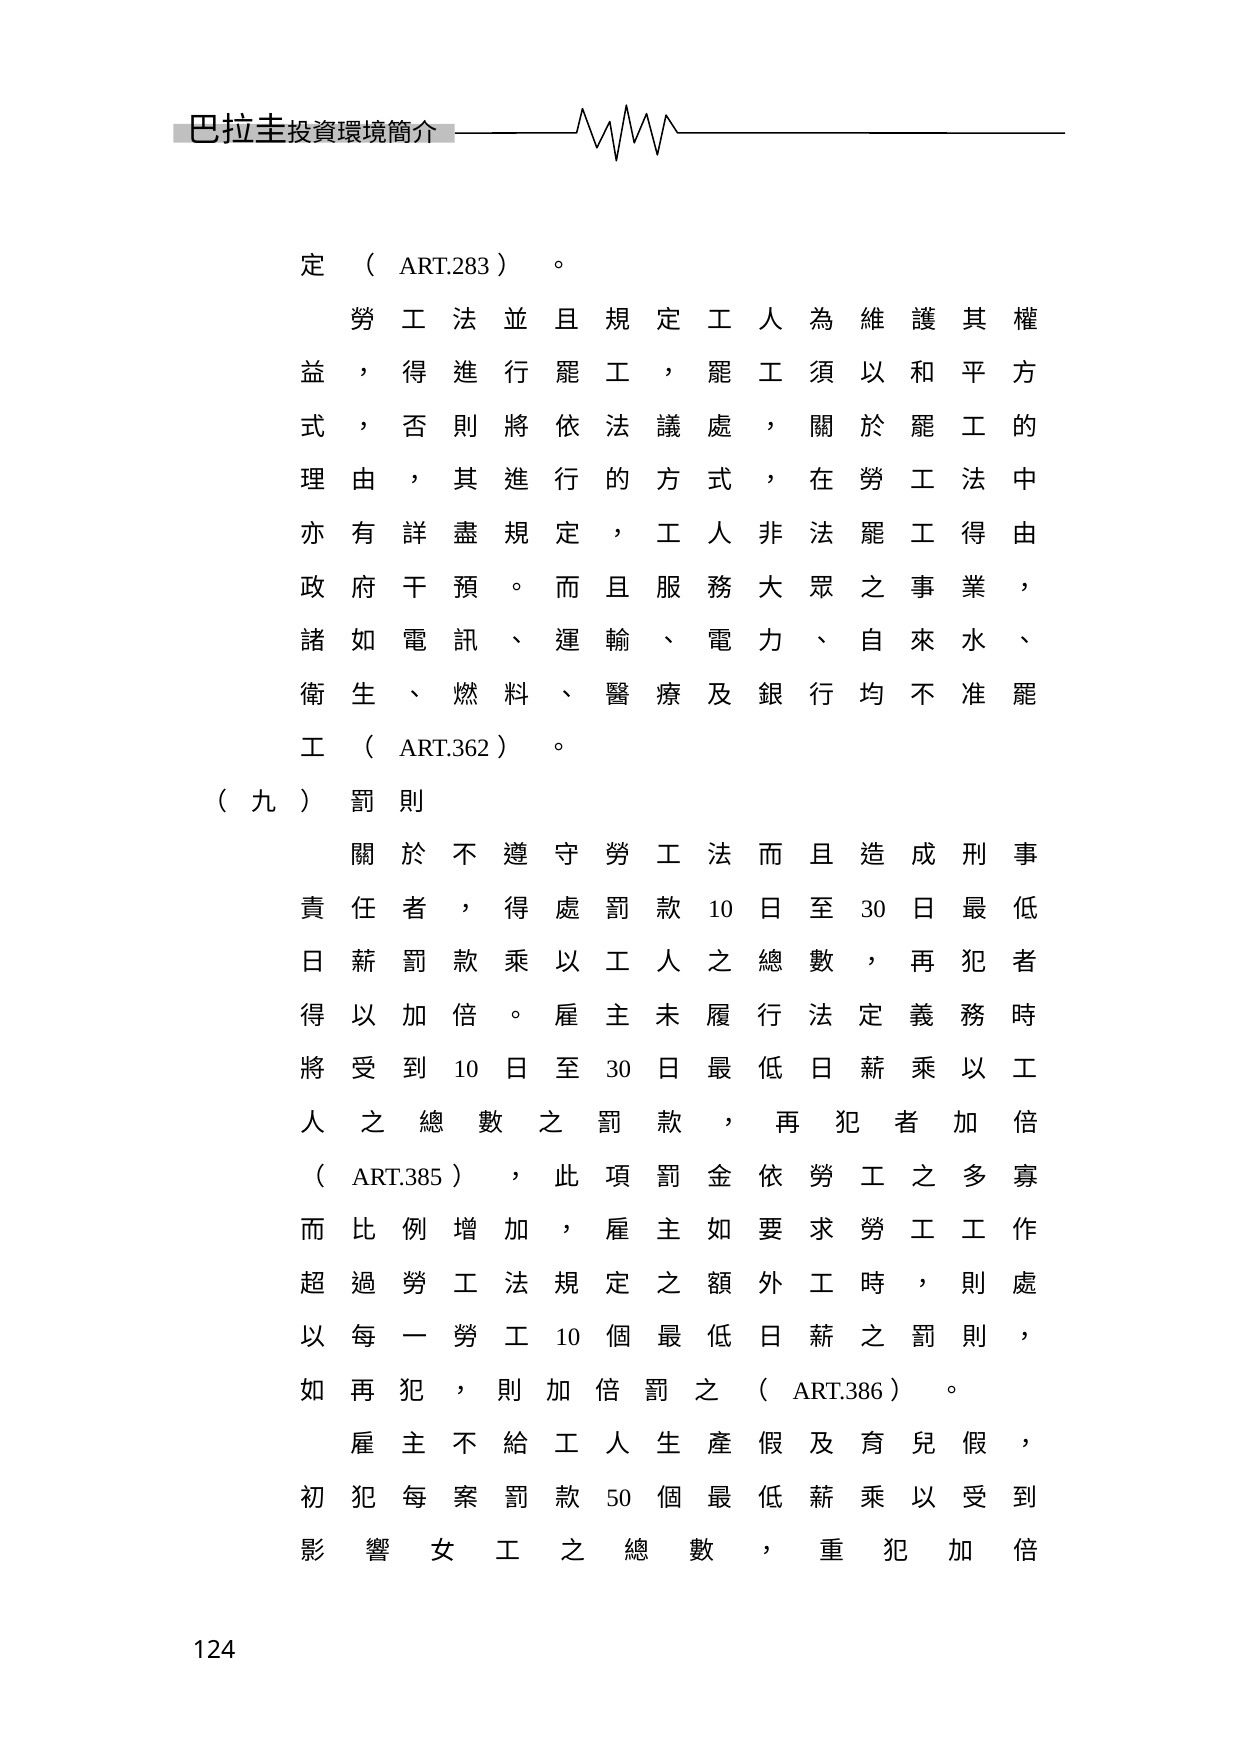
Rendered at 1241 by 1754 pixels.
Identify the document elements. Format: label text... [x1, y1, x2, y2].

text 定（ART.283）。 [276, 237, 1063, 291]
text 雇主不給工人生產假及育兒假，初犯每案罰款50個最低薪乘以受到影響女工之總數，重犯加倍 [276, 1415, 1063, 1576]
text 關於不遵守勞工法而且造成刑事責任者，得處罰款10日至30日最低日薪罰款乘以工人之總數，再犯者得以加倍。雇主未履行法定義務時，將受到10日至30日最低日薪乘以工人之總數之罰款，再犯者加倍（ART.385），此項罰金依勞工之多寡而比例增加，雇主如要求勞工工作超過勞工法規定之額外工時，則處以每一勞工10個最低日薪之罰則，如再犯，則加倍罰之（ART.386）。 [276, 826, 1063, 1415]
text （九）罰則 [202, 773, 1063, 826]
text 勞工法並且規定工人為維護其權益，得進行罷工，罷工須以和平方式，否則將依法議處，關於罷工的理由，其進行的方式，在勞工法中亦有詳盡規定，工人非法罷工得由政府干預。而且服務大眾之事業，諸如電訊、運輸、電力、自來水、衛生、燃料、醫療及銀行均不准罷工（ART.362）。 [276, 291, 1063, 773]
